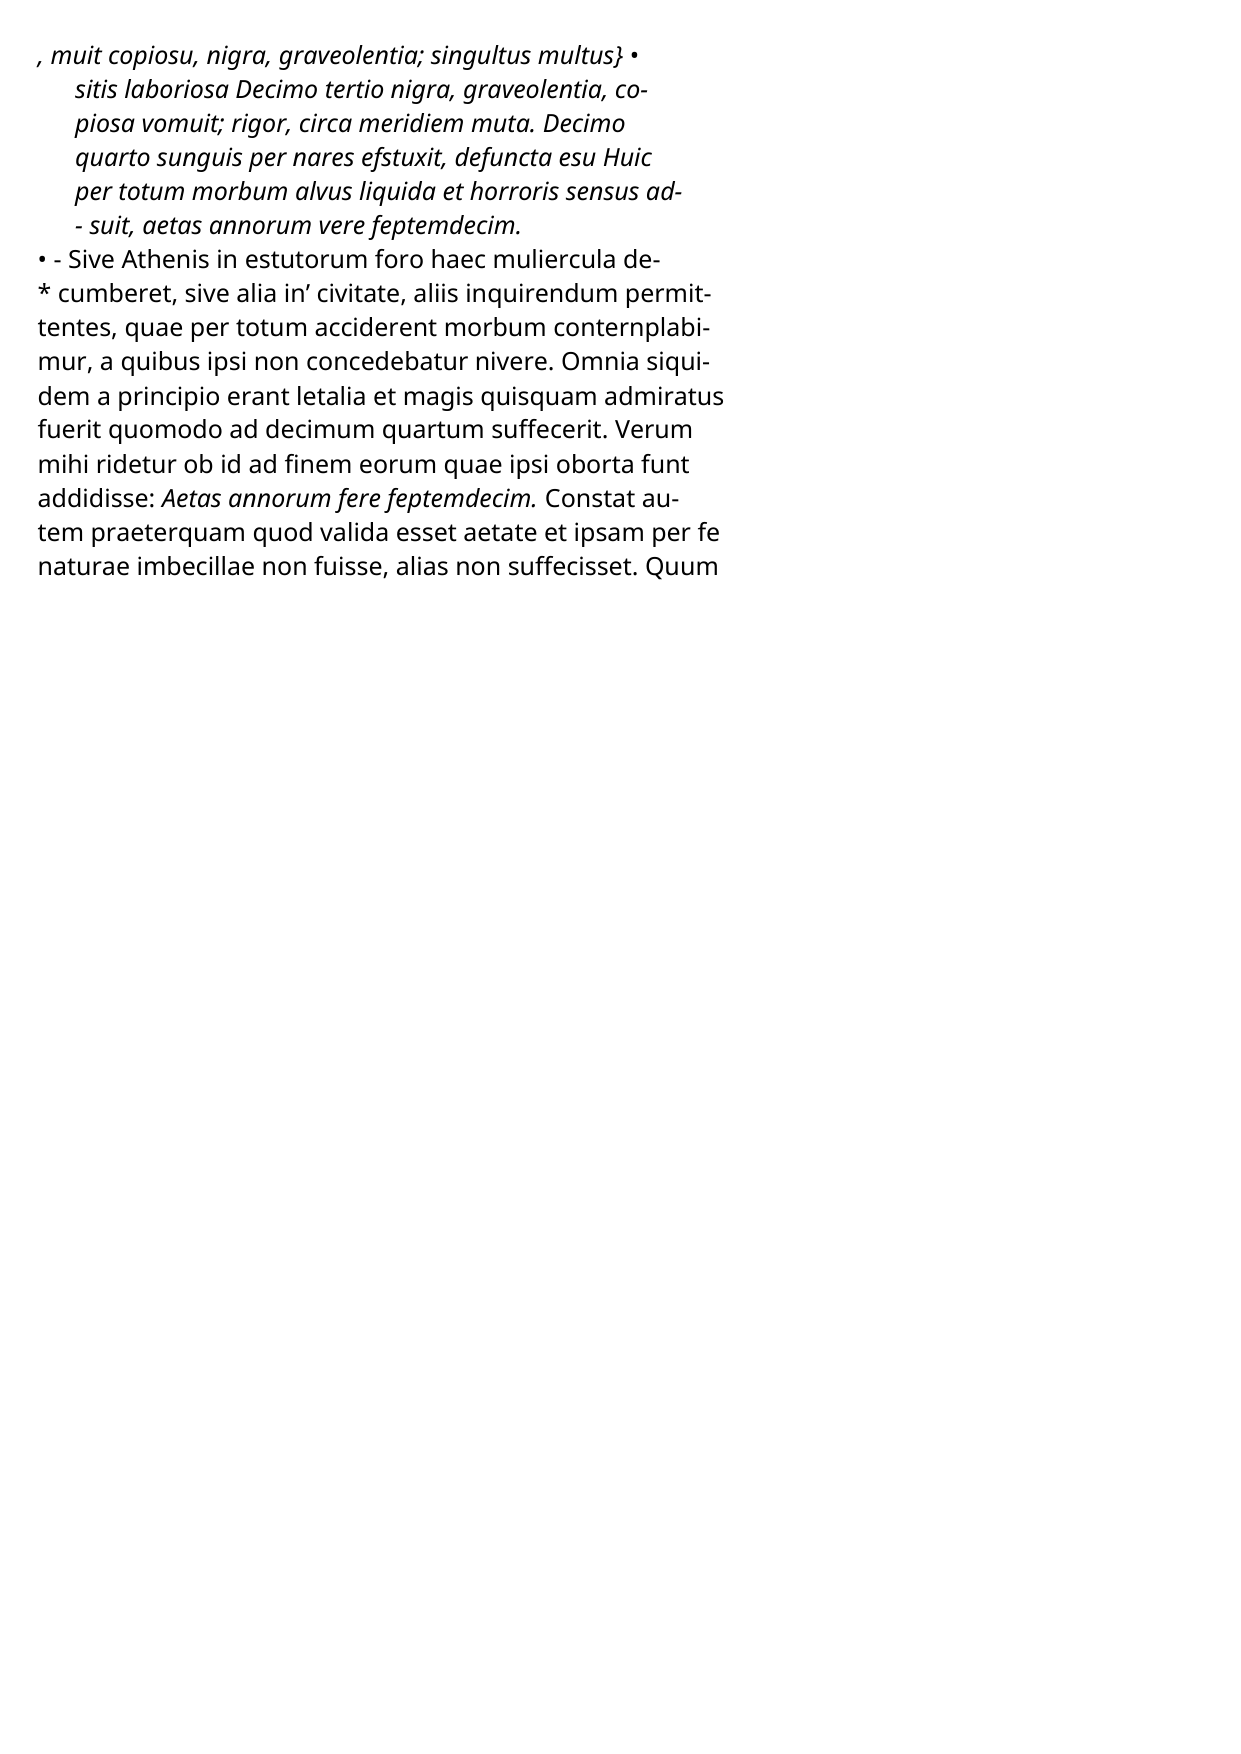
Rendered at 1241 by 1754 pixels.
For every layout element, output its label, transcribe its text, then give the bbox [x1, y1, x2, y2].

text • - Sive Athenis in estutorum foro haec muliercula de- * cumberet, sive alia in’ civitate, aliis inquirendum permit- tentes, quae per totum acciderent morbum conternplabi- mur, a quibus ipsi non concedebatur nivere. Omnia siqui- dem a principio erant letalia et magis quisquam admiratus fuerit quomodo ad decimum quartum suffecerit. Verum mihi ridetur ob id ad finem eorum quae ipsi oborta funt addidisse: Aetas annorum fere feptemdecim. Constat au- tem praeterquam quod valida esset aetate et ipsam per fe naturae imbecillae non fuisse, alias non suffecisset. Quum [37, 242, 1203, 582]
text , muit copiosu, nigra, graveolentia; singultus multus} • sitis laboriosa Decimo tertio nigra, graveolentia, co- piosa vomuit; rigor, circa meridiem muta. Decimo quarto sunguis per nares efstuxit, defuncta esu Huic per totum morbum alvus liquida et horroris sensus ad- [37, 37, 1203, 208]
text - suit, aetas annorum vere feptemdecim. [37, 208, 1203, 242]
